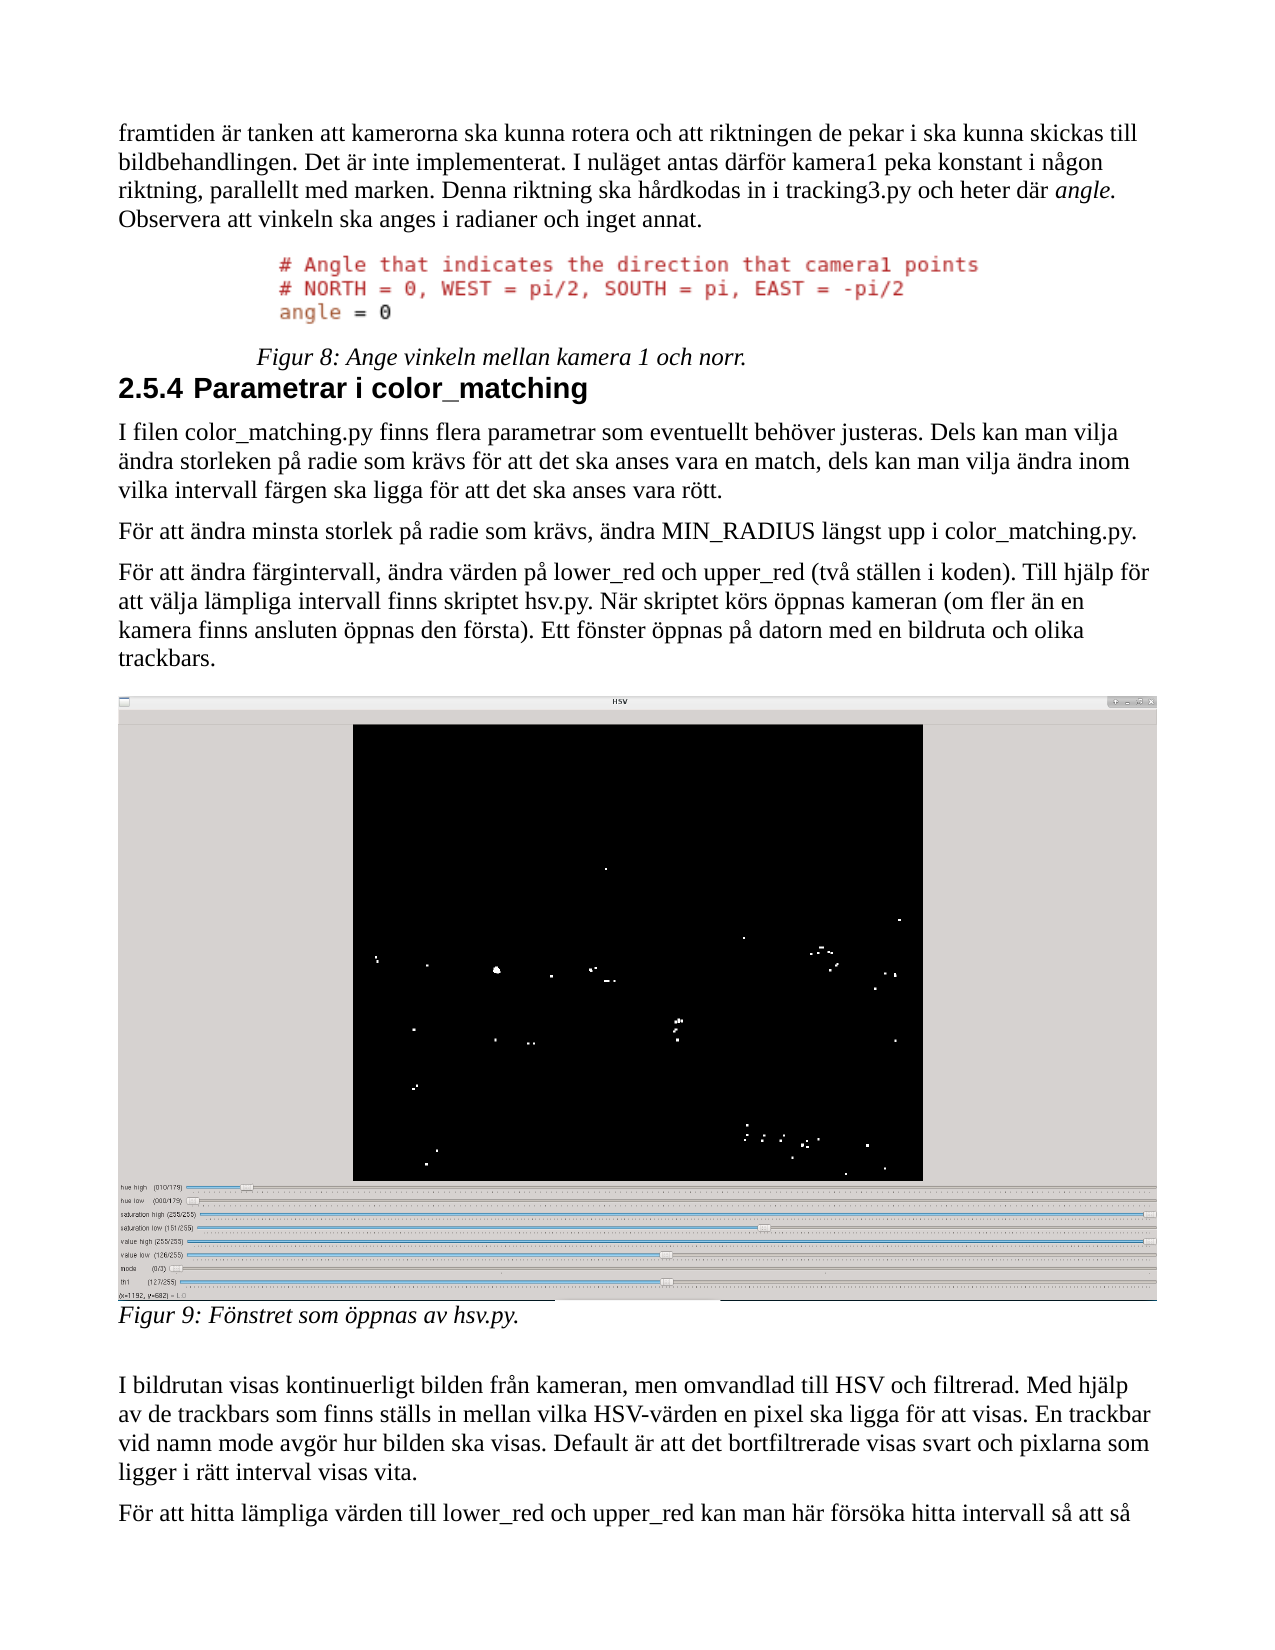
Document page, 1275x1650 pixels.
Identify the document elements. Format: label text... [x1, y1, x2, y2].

picture [256, 245, 1019, 343]
text För att ändra färgintervall, ändra värden på lower_red och upper_red (två ställen i koden). Till hjälp för att välja lämpliga intervall finns skriptet hsv.py. När skriptet körs öppnas kameran (om fler än en kamera finns ansluten öppnas den första). Ett fönster öppnas på datorn med en bildruta och olika trackbars. [118, 557, 1157, 672]
text För att ändra minsta storlek på radie som krävs, ändra MIN_RADIUS längst upp i color_matching.py. [118, 516, 1157, 545]
text För att hitta lämpliga värden till lower_red och upper_red kan man här försöka hitta intervall så att så [118, 1498, 1157, 1527]
subtitle Parametrar i color_matching [118, 343, 1157, 405]
text Figur 8: Ange vinkeln mellan kamera 1 och norr. [256, 343, 1019, 371]
picture [118, 696, 1157, 1301]
text I bildrutan visas kontinuerligt bilden från kameran, men omvandlad till HSV och filtrerad. Med hjälp av de trackbars som finns ställs in mellan vilka HSV-värden en pixel ska ligga för att visas. En trackbar vid namn mode avgör hur bilden ska visas. Default är att det bortfiltrerade visas svart och pixlarna som ligger i rätt interval visas vita. [118, 1371, 1157, 1486]
text Figur 9: Fönstret som öppnas av hsv.py. [118, 1301, 1157, 1329]
text I filen color_matching.py finns flera parametrar som eventuellt behöver justeras. Dels kan man vilja ändra storleken på radie som krävs för att det ska anses vara en match, dels kan man vilja ändra inom vilka intervall färgen ska ligga för att det ska anses vara rött. [118, 417, 1157, 503]
text framtiden är tanken att kamerorna ska kunna rotera och att riktningen de pekar i ska kunna skickas till bildbehandlingen. Det är inte implementerat. I nuläget antas därför kamera1 peka konstant i någon riktning, parallellt med marken. Denna riktning ska hårdkodas in i tracking3.py och heter där angle. Observera att vinkeln ska anges i radianer och inget annat. [118, 118, 1157, 233]
